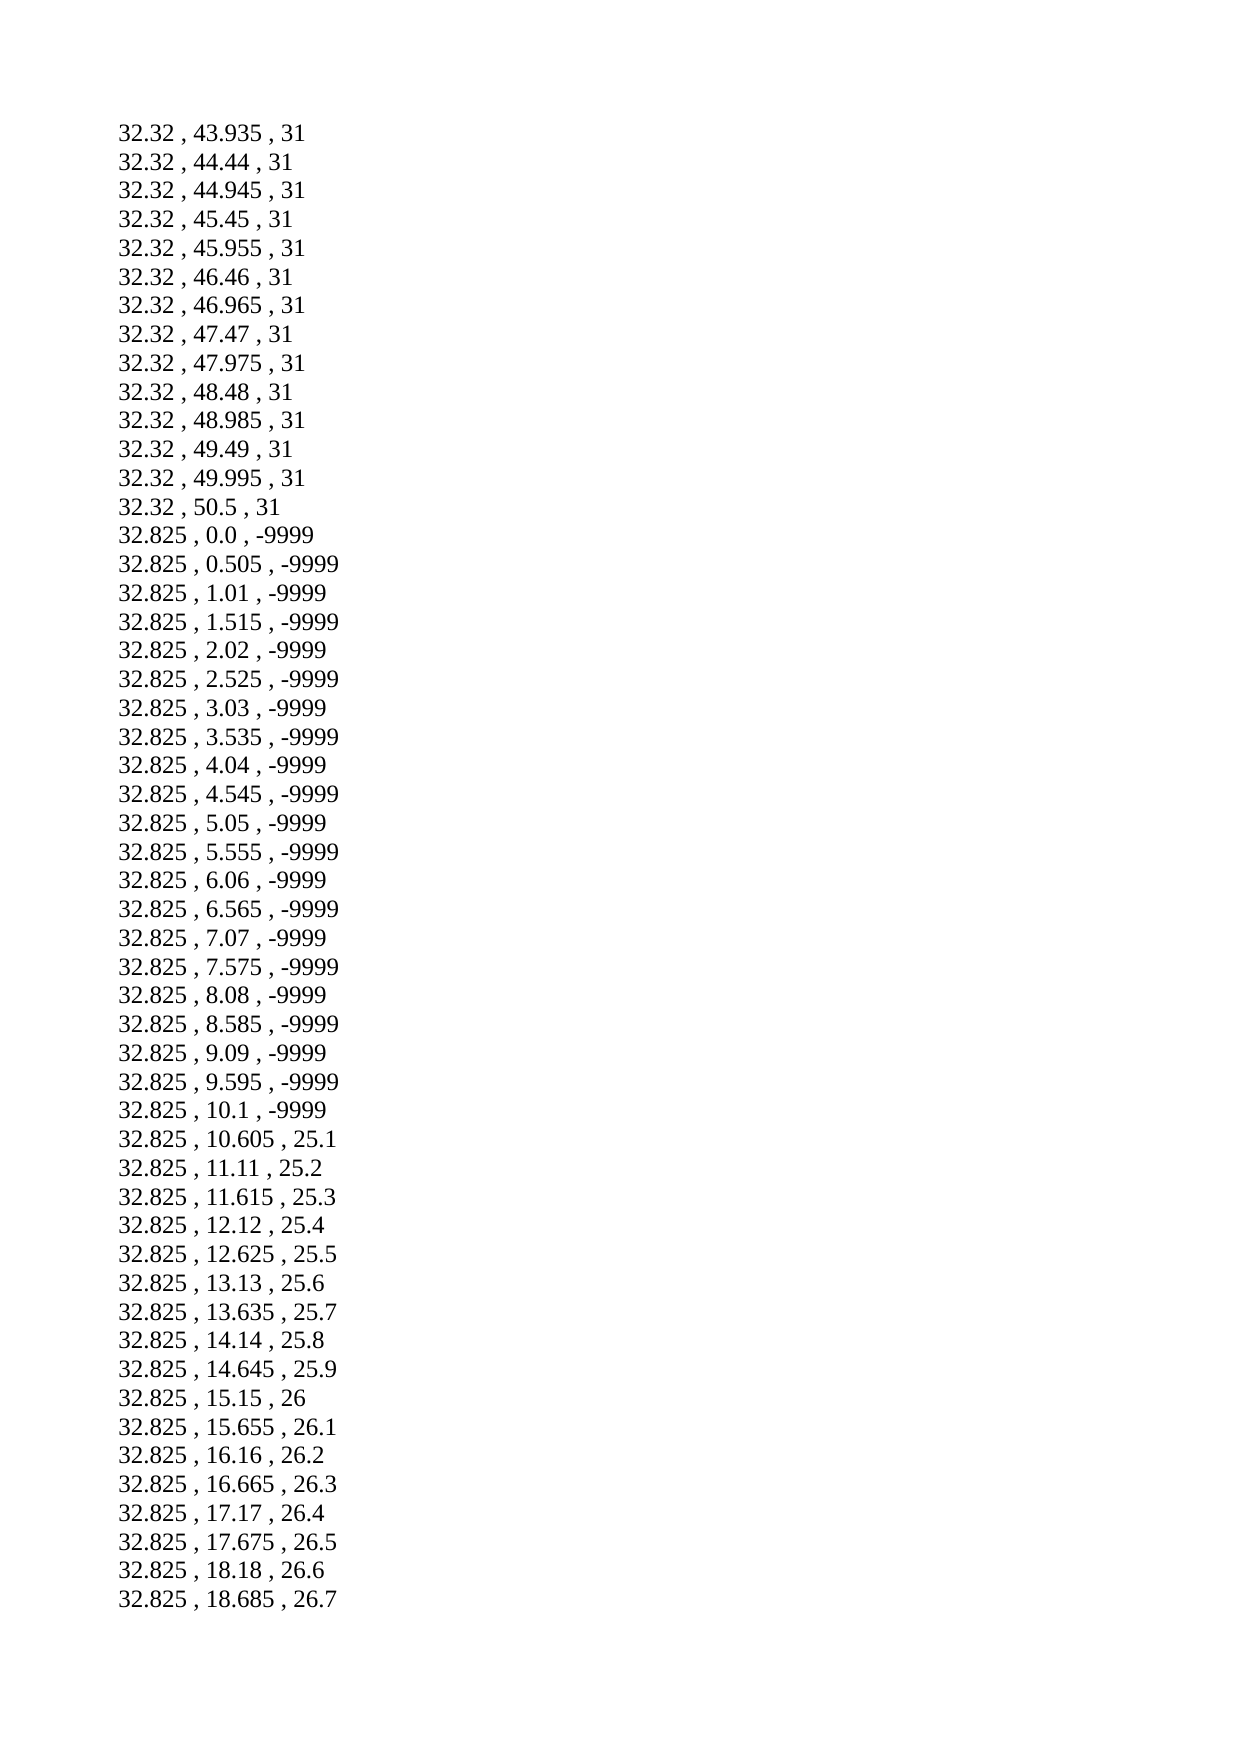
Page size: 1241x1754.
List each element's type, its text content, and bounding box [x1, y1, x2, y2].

text 32.825 , 3.535 , -9999 [118, 722, 1122, 751]
text 32.825 , 10.605 , 25.1 [118, 1124, 1122, 1153]
text 32.825 , 13.635 , 25.7 [118, 1297, 1122, 1326]
text 32.825 , 7.07 , -9999 [118, 923, 1122, 952]
text 32.825 , 2.02 , -9999 [118, 636, 1122, 664]
text 32.32 , 43.935 , 31 [118, 118, 1122, 147]
text 32.825 , 10.1 , -9999 [118, 1096, 1122, 1124]
text 32.825 , 15.655 , 26.1 [118, 1412, 1122, 1441]
text 32.32 , 44.44 , 31 [118, 147, 1122, 176]
text 32.32 , 49.49 , 31 [118, 434, 1122, 463]
text 32.825 , 5.05 , -9999 [118, 808, 1122, 837]
text 32.825 , 8.585 , -9999 [118, 1009, 1122, 1038]
text 32.825 , 9.595 , -9999 [118, 1067, 1122, 1096]
text 32.825 , 16.665 , 26.3 [118, 1469, 1122, 1498]
text 32.32 , 48.48 , 31 [118, 377, 1122, 406]
text 32.825 , 1.01 , -9999 [118, 578, 1122, 607]
text 32.825 , 18.685 , 26.7 [118, 1584, 1122, 1613]
text 32.825 , 18.18 , 26.6 [118, 1556, 1122, 1584]
text 32.825 , 7.575 , -9999 [118, 952, 1122, 981]
text 32.825 , 14.14 , 25.8 [118, 1326, 1122, 1354]
text 32.825 , 3.03 , -9999 [118, 693, 1122, 722]
text 32.825 , 5.555 , -9999 [118, 837, 1122, 866]
text 32.825 , 0.0 , -9999 [118, 521, 1122, 549]
text 32.825 , 0.505 , -9999 [118, 549, 1122, 578]
text 32.32 , 44.945 , 31 [118, 176, 1122, 204]
text 32.32 , 45.45 , 31 [118, 204, 1122, 233]
text 32.825 , 2.525 , -9999 [118, 664, 1122, 693]
text 32.32 , 45.955 , 31 [118, 233, 1122, 262]
text 32.32 , 47.975 , 31 [118, 348, 1122, 377]
text 32.825 , 8.08 , -9999 [118, 981, 1122, 1009]
text 32.825 , 12.12 , 25.4 [118, 1211, 1122, 1239]
text 32.32 , 46.46 , 31 [118, 262, 1122, 291]
text 32.32 , 49.995 , 31 [118, 463, 1122, 492]
text 32.825 , 13.13 , 25.6 [118, 1268, 1122, 1297]
text 32.825 , 1.515 , -9999 [118, 607, 1122, 636]
text 32.32 , 46.965 , 31 [118, 291, 1122, 319]
text 32.825 , 15.15 , 26 [118, 1383, 1122, 1412]
text 32.32 , 47.47 , 31 [118, 319, 1122, 348]
text 32.825 , 4.04 , -9999 [118, 751, 1122, 779]
text 32.825 , 11.615 , 25.3 [118, 1182, 1122, 1211]
text 32.825 , 6.06 , -9999 [118, 866, 1122, 894]
text 32.825 , 14.645 , 25.9 [118, 1354, 1122, 1383]
text 32.825 , 12.625 , 25.5 [118, 1239, 1122, 1268]
text 32.825 , 17.17 , 26.4 [118, 1498, 1122, 1527]
text 32.825 , 17.675 , 26.5 [118, 1527, 1122, 1556]
text 32.825 , 9.09 , -9999 [118, 1038, 1122, 1067]
text 32.825 , 4.545 , -9999 [118, 779, 1122, 808]
text 32.32 , 48.985 , 31 [118, 406, 1122, 434]
text 32.825 , 16.16 , 26.2 [118, 1441, 1122, 1469]
text 32.32 , 50.5 , 31 [118, 492, 1122, 521]
text 32.825 , 6.565 , -9999 [118, 894, 1122, 923]
text 32.825 , 11.11 , 25.2 [118, 1153, 1122, 1182]
